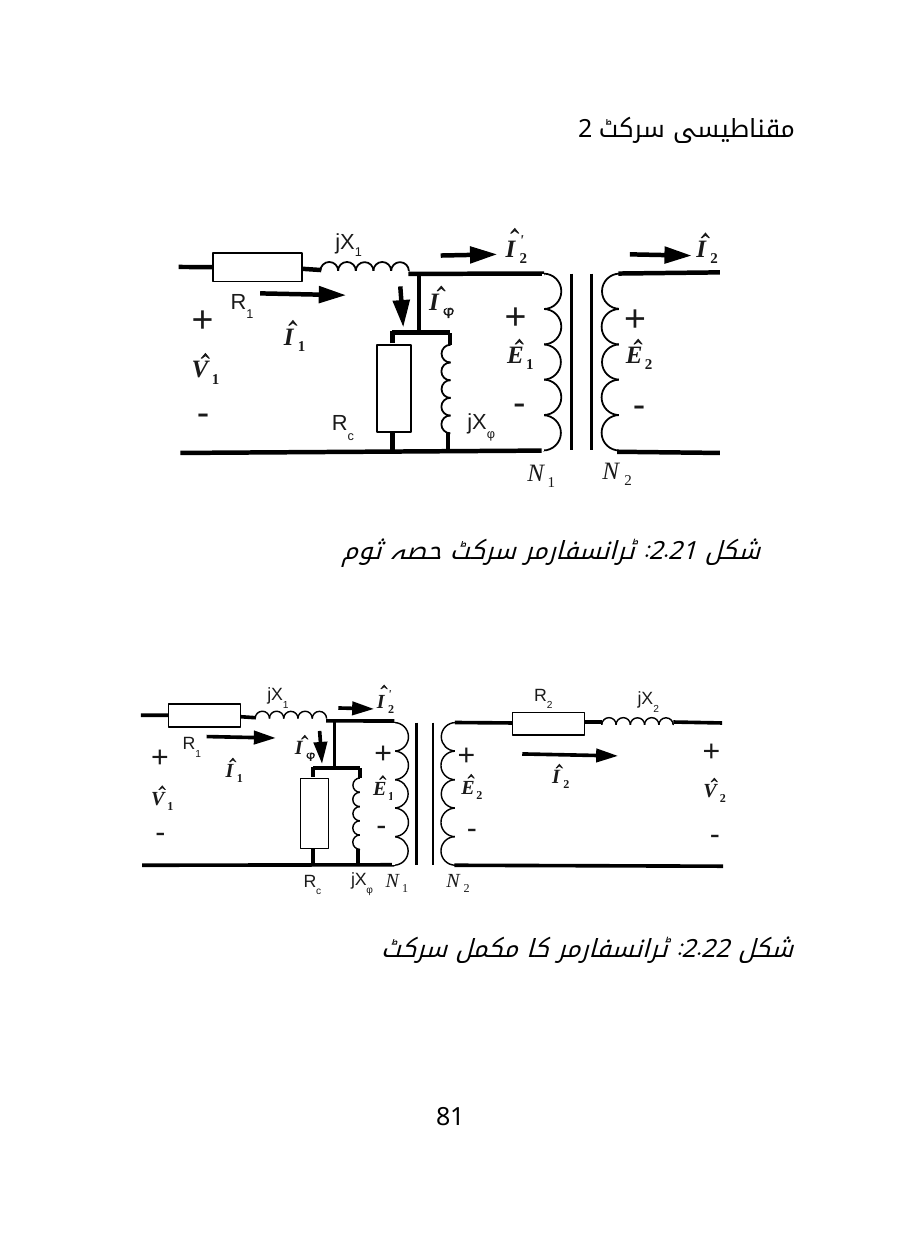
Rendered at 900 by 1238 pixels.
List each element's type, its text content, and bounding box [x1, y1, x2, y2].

text شکل 2.21: ٹرانسفارمر سرکٹ حصہ ثوم [140, 195, 760, 575]
text شکل 2.22: ٹرانسفارمر کا مکمل سرکٹ [107, 655, 793, 973]
